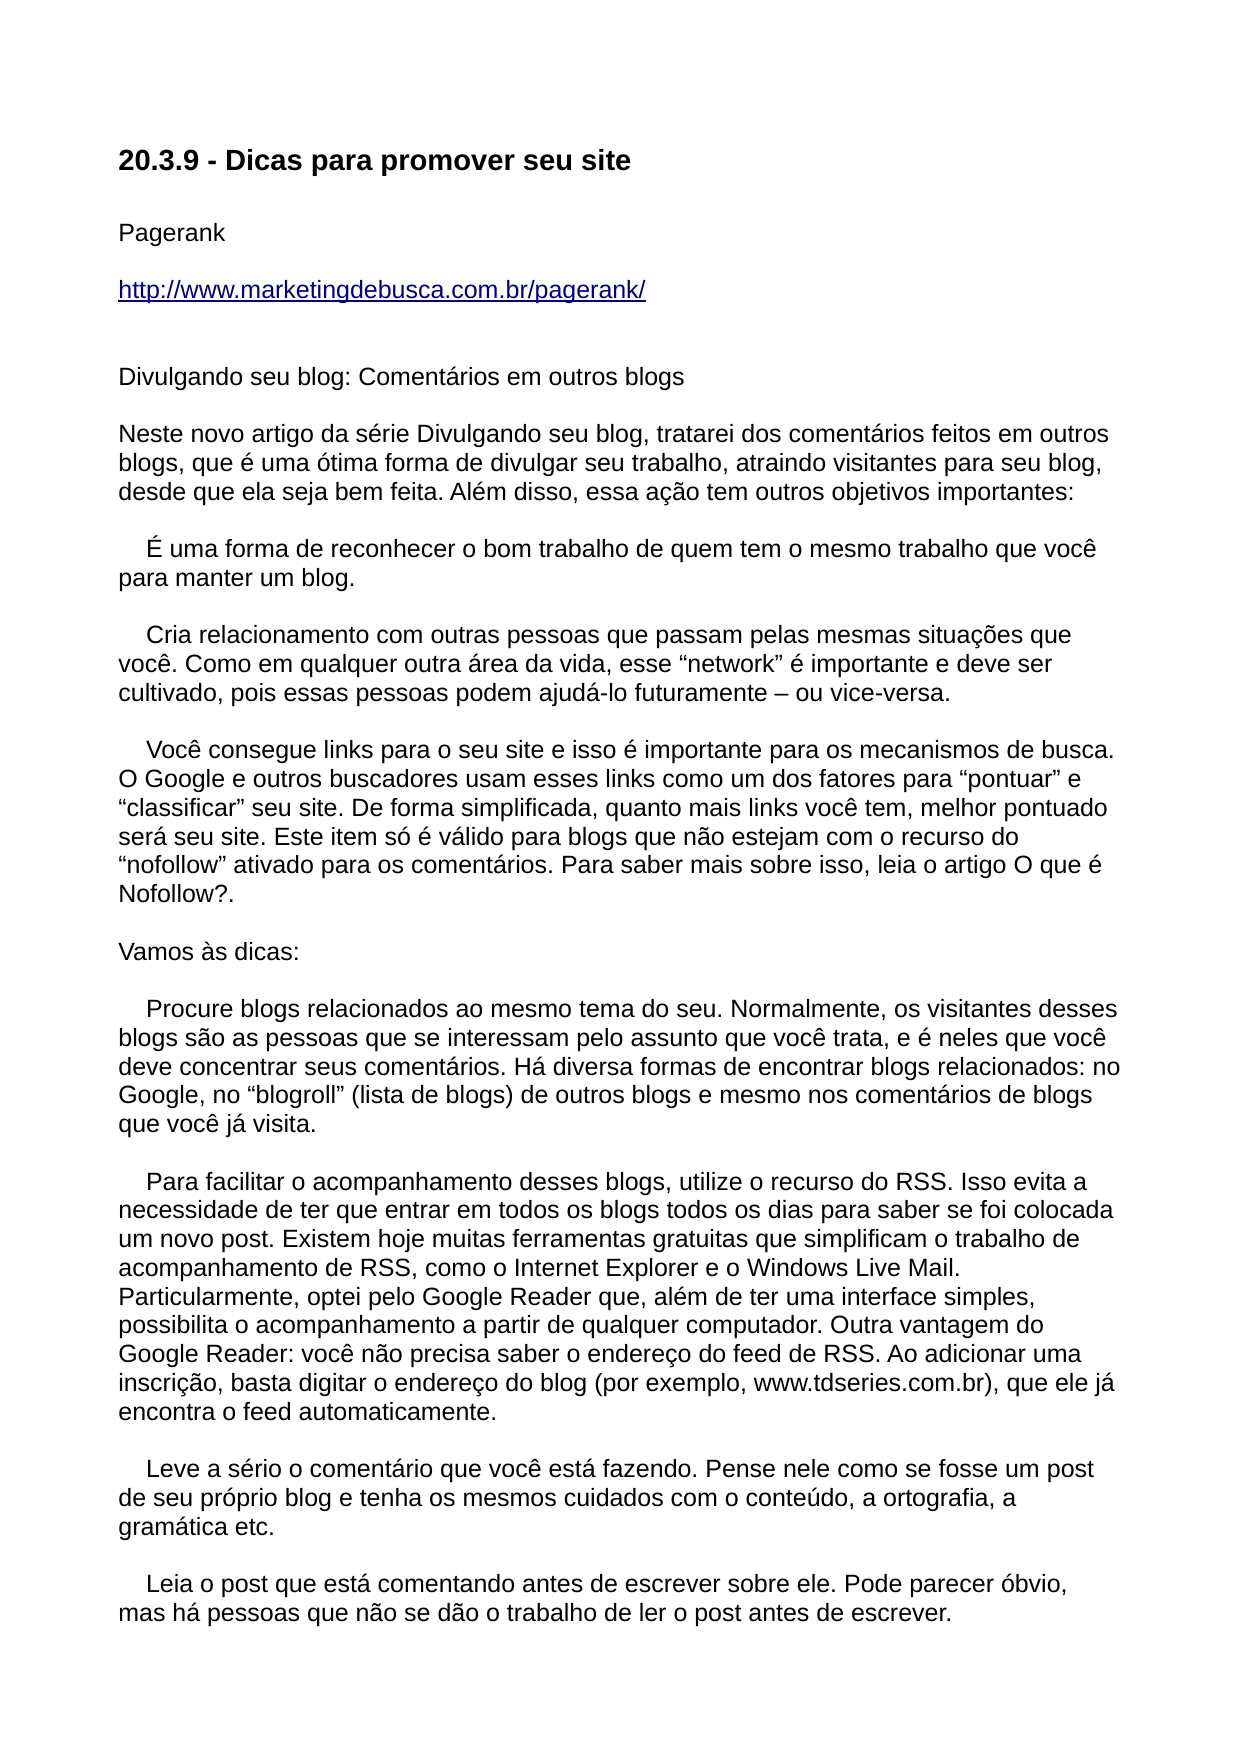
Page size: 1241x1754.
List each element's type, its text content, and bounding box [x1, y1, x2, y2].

text É uma forma de reconhecer o bom trabalho de quem tem o mesmo trabalho que você para manter um blog. [118, 534, 1122, 592]
text Neste novo artigo da série Divulgando seu blog, tratarei dos comentários feitos em outros blogs, que é uma ótima forma de divulgar seu trabalho, atraindo visitantes para seu blog, desde que ela seja bem feita. Além disso, essa ação tem outros objetivos importantes: [118, 419, 1122, 505]
subtitle 20.3.9 - Dicas para promover seu site [118, 143, 1122, 177]
text Pagerank [118, 218, 1122, 247]
text Leia o post que está comentando antes de escrever sobre ele. Pode parecer óbvio, mas há pessoas que não se dão o trabalho de ler o post antes de escrever. [118, 1569, 1122, 1627]
text Você consegue links para o seu site e isso é importante para os mecanismos de busca. O Google e outros buscadores usam esses links como um dos fatores para “pontuar” e “classificar” seu site. De forma simplificada, quanto mais links você tem, melhor pontuado será seu site. Este item só é válido para blogs que não estejam com o recurso do “nofollow” ativado para os comentários. Para saber mais sobre isso, leia o artigo O que é Nofollow?. [118, 735, 1122, 908]
text Para facilitar o acompanhamento desses blogs, utilize o recurso do RSS. Isso evita a necessidade de ter que entrar em todos os blogs todos os dias para saber se foi colocada um novo post. Existem hoje muitas ferramentas gratuitas que simplificam o trabalho de acompanhamento de RSS, como o Internet Explorer e o Windows Live Mail. Particularmente, optei pelo Google Reader que, além de ter uma interface simples, possibilita o acompanhamento a partir de qualquer computador. Outra vantagem do Google Reader: você não precisa saber o endereço do feed de RSS. Ao adicionar uma inscrição, basta digitar o endereço do blog (por exemplo, www.tdseries.com.br), que ele já encontra o feed automaticamente. [118, 1167, 1122, 1425]
text Procure blogs relacionados ao mesmo tema do seu. Normalmente, os visitantes desses blogs são as pessoas que se interessam pelo assunto que você trata, e é neles que você deve concentrar seus comentários. Há diversa formas de encontrar blogs relacionados: no Google, no “blogroll” (lista de blogs) de outros blogs e mesmo nos comentários de blogs que você já visita. [118, 994, 1122, 1138]
text http://www.marketingdebusca.com.br/pagerank/ [118, 275, 1122, 304]
text Leve a sério o comentário que você está fazendo. Pense nele como se fosse um post de seu próprio blog e tenha os mesmos cuidados com o conteúdo, a ortografia, a gramática etc. [118, 1454, 1122, 1540]
text Divulgando seu blog: Comentários em outros blogs [118, 362, 1122, 390]
text Cria relacionamento com outras pessoas que passam pelas mesmas situações que você. Como em qualquer outra área da vida, esse “network” é importante e deve ser cultivado, pois essas pessoas podem ajudá-lo futuramente – ou vice-versa. [118, 620, 1122, 707]
text Vamos às dicas: [118, 937, 1122, 965]
